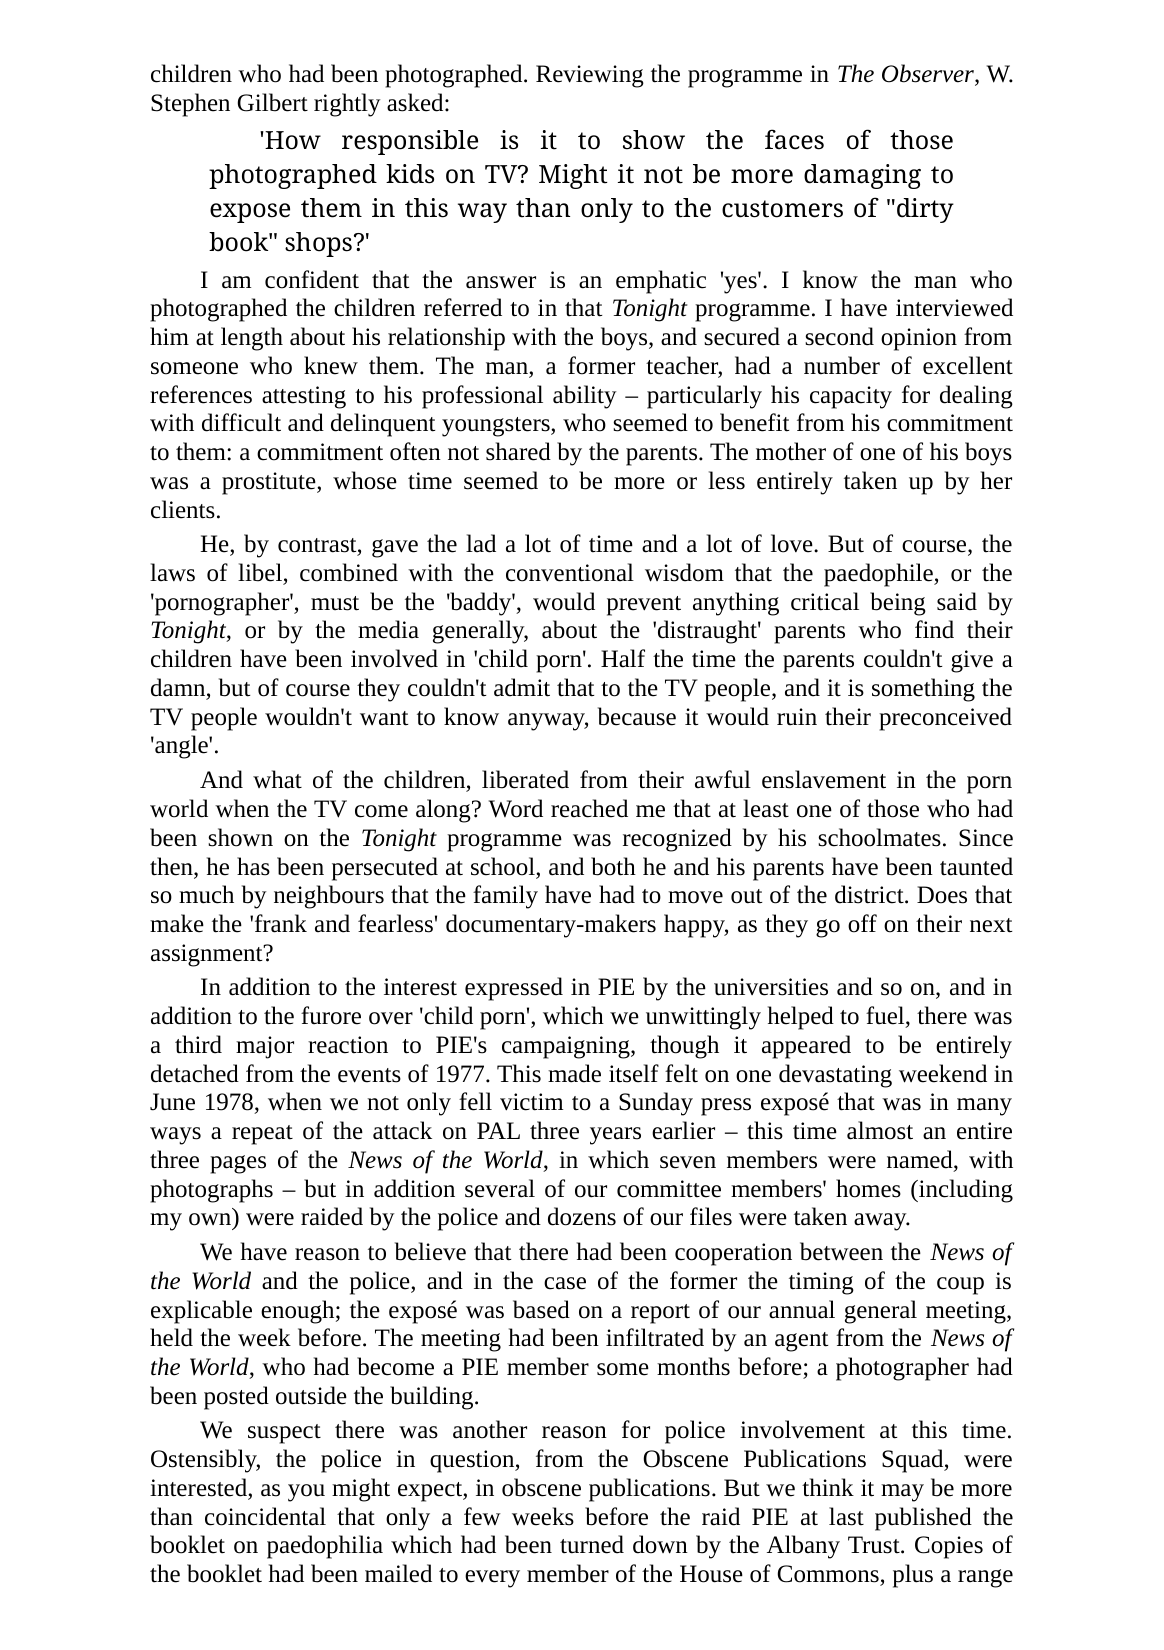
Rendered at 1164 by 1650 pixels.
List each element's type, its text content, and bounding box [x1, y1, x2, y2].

text And what of the children, liberated from their awful enslavement in the porn world when the TV come along? Word reached me that at least one of those who had been shown on the Tonight programme was recognized by his schoolmates. Since then, he has been persecuted at school, and both he and his parents have been taunted so much by neighbours that the family have had to move out of the district. Does that make the 'frank and fearless' documentary-makers happy, as they go off on their next assignment? [150, 765, 1014, 967]
text In addition to the interest expressed in PIE by the universities and so on, and in addition to the furore over 'child porn', which we unwittingly helped to fuel, there was a third major reaction to PIE's campaigning, though it appeared to be entirely detached from the events of 1977. This made itself felt on one devastating weekend in June 1978, when we not only fell victim to a Sunday press exposé that was in many ways a repeat of the attack on PAL three years earlier – this time almost an entire three pages of the News of the World, in which seven members were named, with photographs – but in addition several of our committee members' homes (including my own) were raided by the police and dozens of our files were taken away. [150, 972, 1014, 1231]
text We suspect there was another reason for police involvement at this time. Ostensibly, the police in question, from the Obscene Publications Squad, were interested, as you might expect, in obscene publications. But we think it may be more than coincidental that only a few weeks before the raid PIE at last published the booklet on paedophilia which had been turned down by the Albany Trust. Copies of the booklet had been mailed to every member of the House of Commons, plus a range [150, 1416, 1014, 1588]
text 'How responsible is it to show the faces of those photographed kids on TV? Might it not be more damaging to expose them in this way than only to the customers of "dirty book" shops?' [209, 122, 955, 259]
text I am confident that the answer is an emphatic 'yes'. I know the man who photographed the children referred to in that Tonight programme. I have interviewed him at length about his relationship with the boys, and secured a second opinion from someone who knew them. The man, a former teacher, had a number of excellent references attesting to his professional ability – particularly his capacity for dealing with difficult and delinquent youngsters, who seemed to benefit from his commitment to them: a commitment often not shared by the parents. The mother of one of his boys was a prostitute, whose time seemed to be more or less entirely taken up by her clients. [150, 265, 1014, 523]
text We have reason to believe that there had been cooperation between the News of the World and the police, and in the case of the former the timing of the coup is explicable enough; the exposé was based on a report of our annual general meeting, held the week before. The meeting had been infiltrated by an agent from the News of the World, who had become a PIE member some months before; a photographer had been posted outside the building. [150, 1237, 1014, 1410]
text children who had been photographed. Reviewing the programme in The Observer, W. Stephen Gilbert rightly asked: [150, 59, 1014, 117]
text He, by contrast, gave the lad a lot of time and a lot of love. But of course, the laws of libel, combined with the conventional wisdom that the paedophile, or the 'pornographer', must be the 'baddy', would prevent anything critical being said by Tonight, or by the media generally, about the 'distraught' parents who find their children have been involved in 'child porn'. Half the time the parents couldn't give a damn, but of course they couldn't admit that to the TV people, and it is something the TV people wouldn't want to know anyway, because it would ruin their preconceived 'angle'. [150, 529, 1014, 759]
